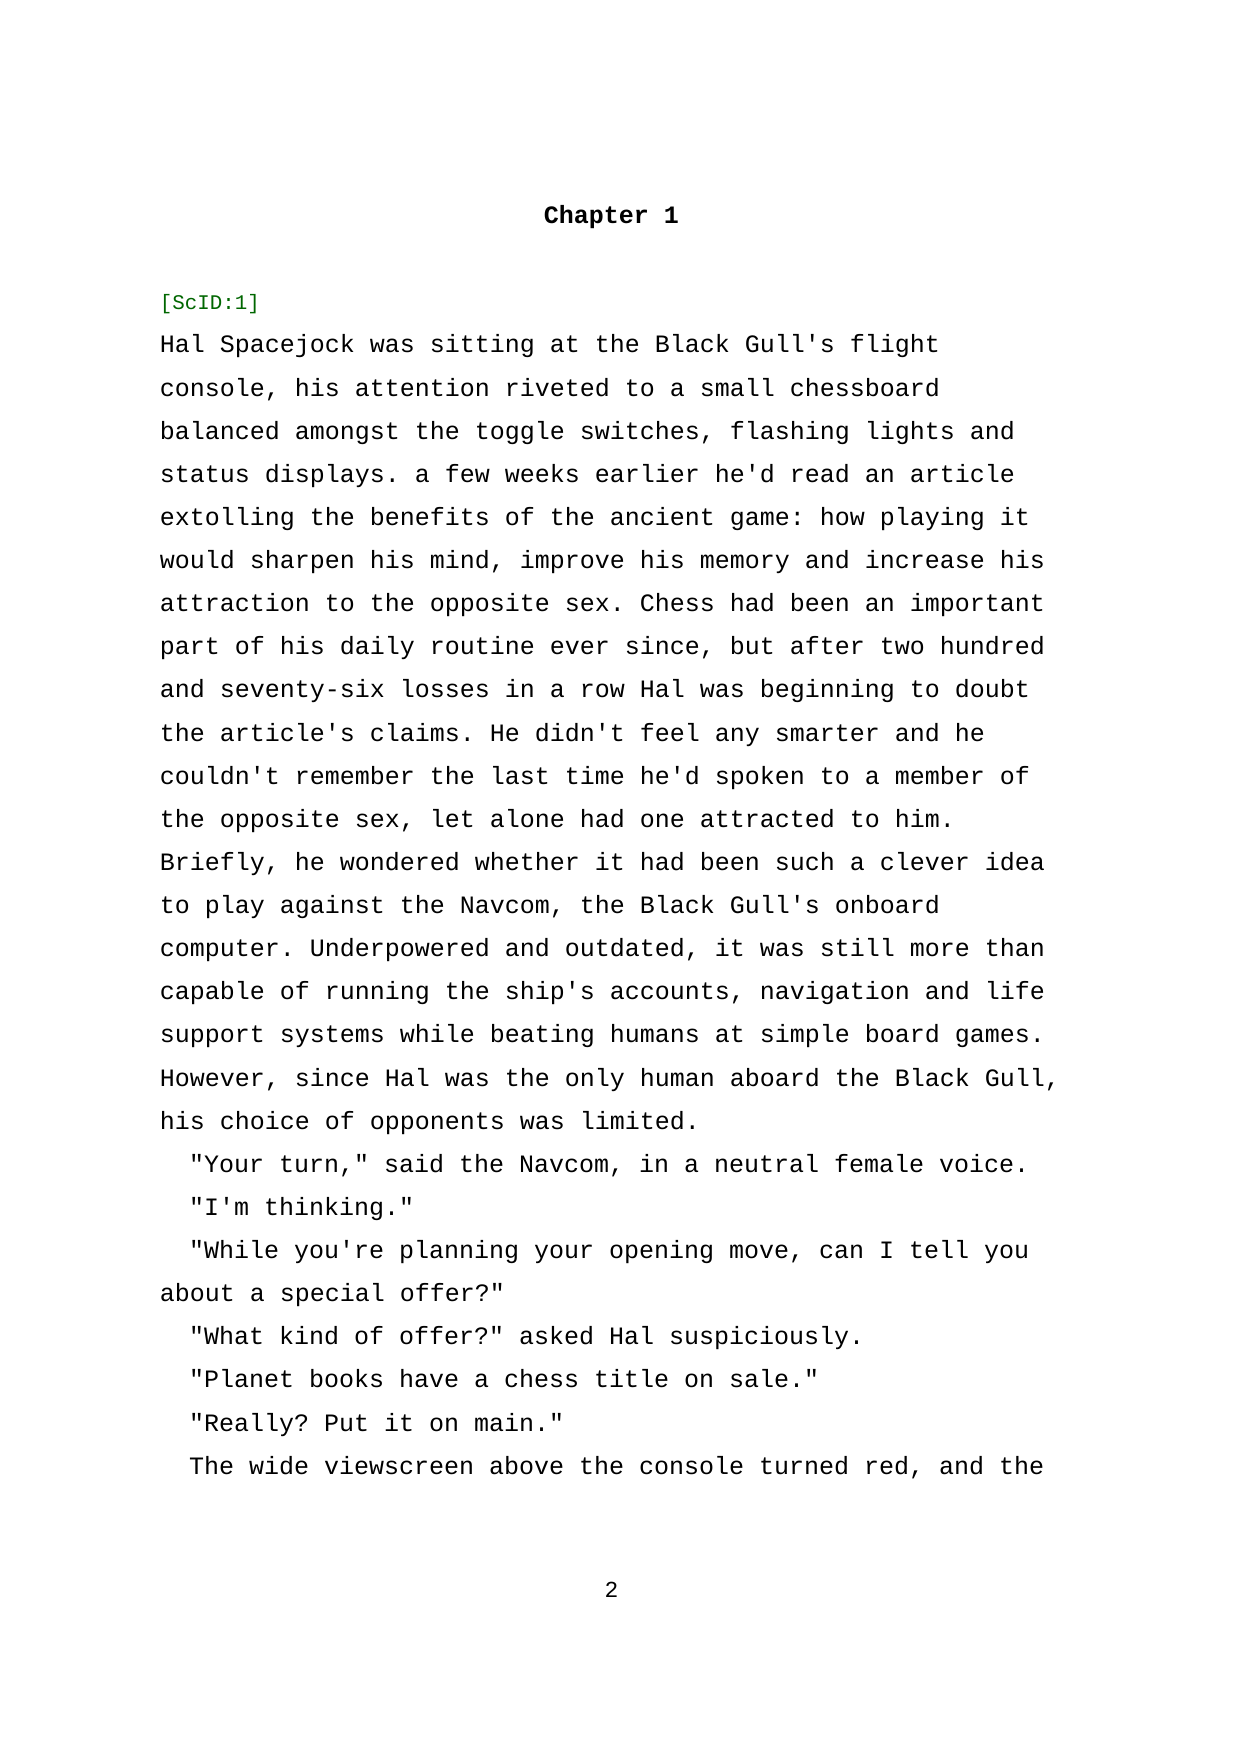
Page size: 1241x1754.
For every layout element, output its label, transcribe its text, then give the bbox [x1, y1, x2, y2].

text "Planet books have a chess title on sale." [159, 1353, 1063, 1396]
text "What kind of offer?" asked Hal suspiciously. [159, 1310, 1063, 1353]
text "While you're planning your opening move, can I tell you about a special offer?" [159, 1224, 1063, 1310]
text "I'm thinking." [159, 1181, 1063, 1224]
text The wide viewscreen above the console turned red, and the [159, 1439, 1063, 1483]
text Hal Spacejock was sitting at the Black Gull's flight console, his attention riveted to a small chessboard balanced amongst the toggle switches, flashing lights and status displays. a few weeks earlier he'd read an article extolling the benefits of the ancient game: how playing it would sharpen his mind, improve his memory and increase his attraction to the opposite sex. Chess had been an important part of his daily routine ever since, but after two hundred and seventy-six losses in a row Hal was beginning to doubt the article's claims. He didn't feel any smarter and he couldn't remember the last time he'd spoken to a member of the opposite sex, let alone had one attracted to him. Briefly, he wondered whether it had been such a clever idea to play against the Navcom, the Black Gull's onboard computer. Underpowered and outdated, it was still more than capable of running the ship's accounts, navigation and life support systems while beating humans at simple board games. However, since Hal was the only human aboard the Black Gull, his choice of opponents was limited. [159, 318, 1063, 1138]
text "Your turn," said the Navcom, in a neutral female voice. [159, 1138, 1063, 1181]
subtitle Chapter 1 [159, 189, 1063, 232]
text "Really? Put it on main." [159, 1396, 1063, 1439]
text [ScID:1] [159, 275, 1063, 318]
